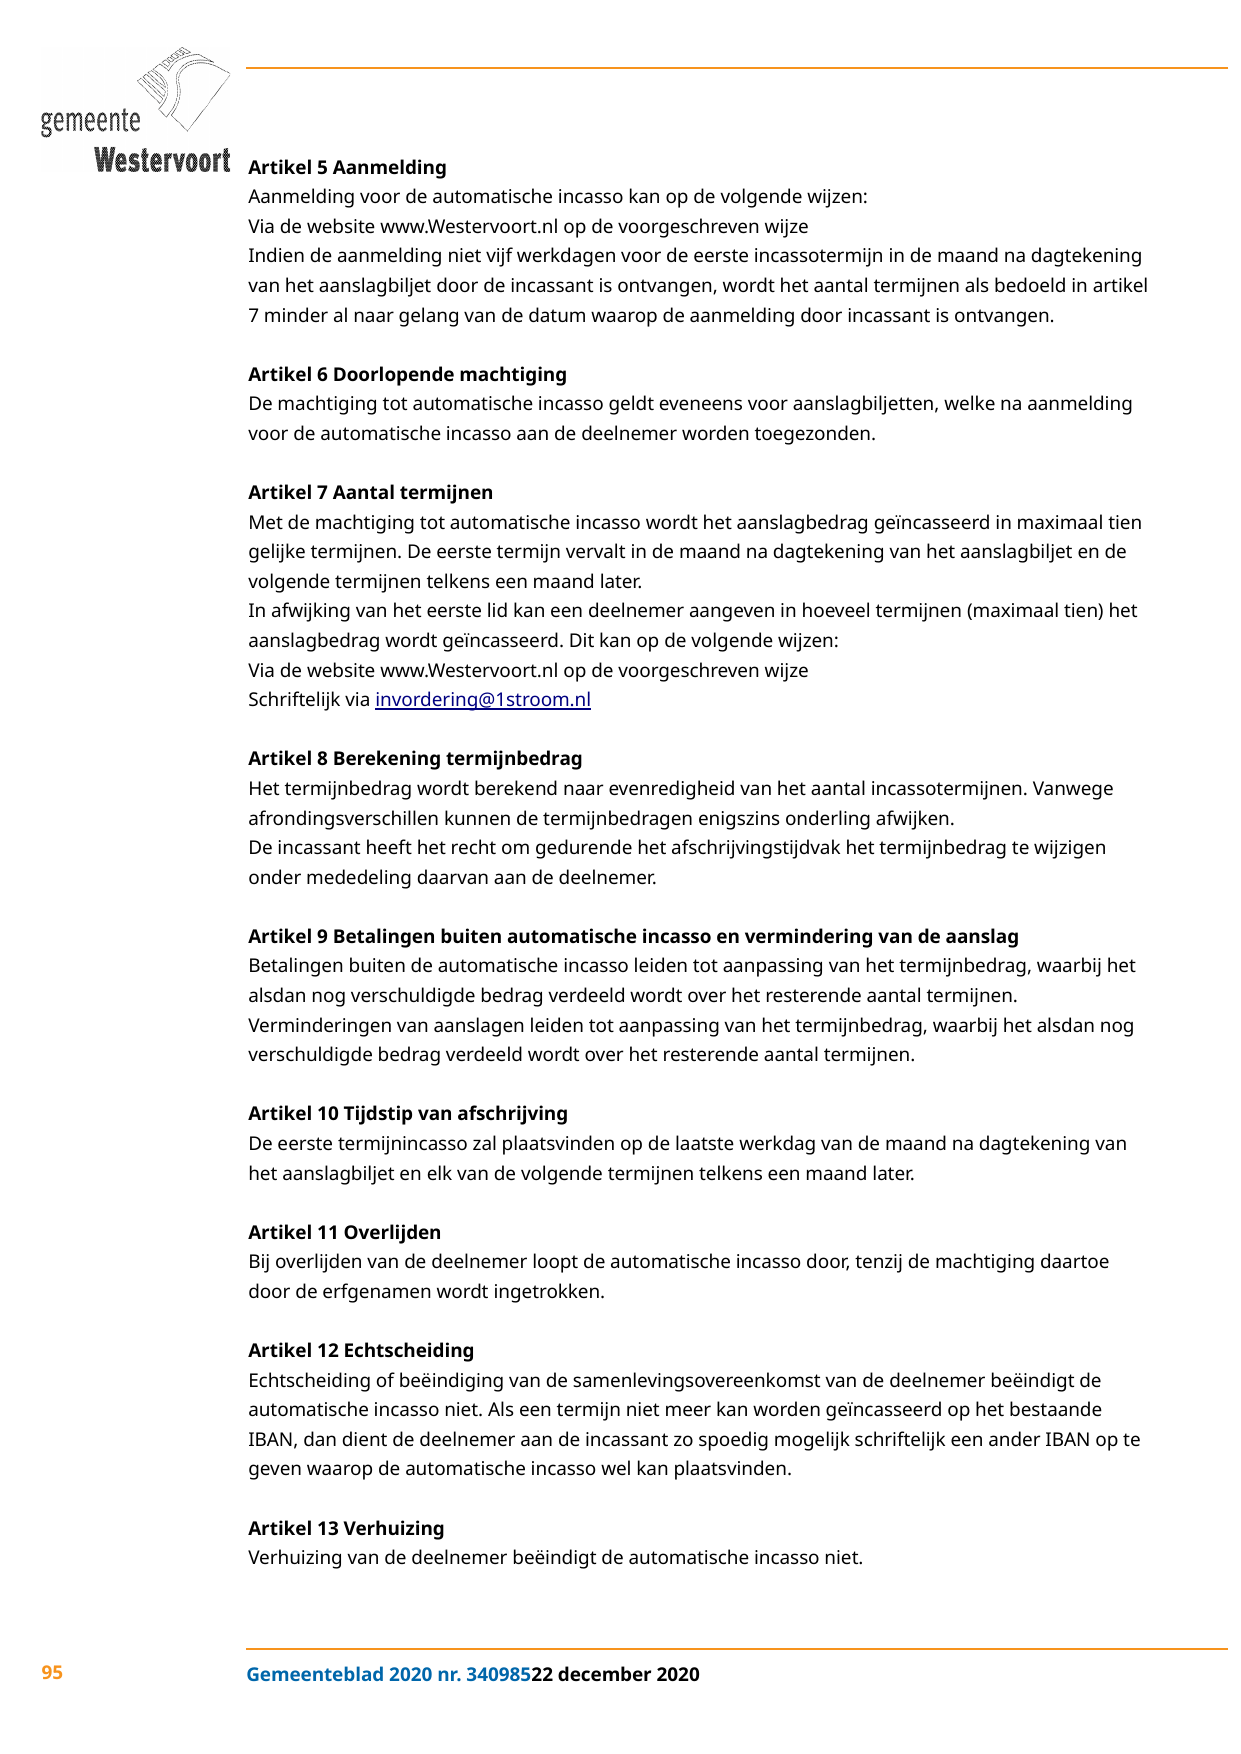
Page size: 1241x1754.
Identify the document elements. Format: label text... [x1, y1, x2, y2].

text Artikel 8 Berekening termijnbedrag [248, 746, 1152, 771]
text Via de website www.Westervoort.nl op de voorgeschreven wijze [248, 213, 1152, 239]
text Artikel 13 Verhuizing [248, 1515, 1152, 1541]
text Aanmelding voor de automatische incasso kan op de volgende wijzen: [248, 183, 1152, 209]
text Artikel 5 Aanmelding [248, 154, 1152, 180]
text Artikel 12 Echtscheiding [248, 1337, 1152, 1363]
picture [41, 47, 231, 172]
text Het termijnbedrag wordt berekend naar evenredigheid van het aantal incassotermijnen. Vanwege afrondingsverschillen kunnen de termijnbedragen enigszins onderling afwijken. [248, 775, 1152, 831]
text De eerste termijnincasso zal plaatsvinden op de laatste werkdag van de maand na dagtekening van het aanslagbiljet en elk van de volgende termijnen telkens een maand later. [248, 1130, 1152, 1186]
text Indien de aanmelding niet vijf werkdagen voor de eerste incassotermijn in de maand na dagtekening van het aanslagbiljet door de incassant is ontvangen, wordt het aantal termijnen als bedoeld in artikel 7 minder al naar gelang van de datum waarop de aanmelding door incassant is ontvangen. [248, 243, 1152, 328]
text Bij overlijden van de deelnemer loopt de automatische incasso door, tenzij de machtiging daartoe door de erfgenamen wordt ingetrokken. [248, 1248, 1152, 1304]
text Verhuizing van de deelnemer beëindigt de automatische incasso niet. [248, 1544, 1152, 1570]
text De machtiging tot automatische incasso geldt eveneens voor aanslagbiljetten, welke na aanmelding voor de automatische incasso aan de deelnemer worden toegezonden. [248, 391, 1152, 446]
text Verminderingen van aanslagen leiden tot aanpassing van het termijnbedrag, waarbij het alsdan nog verschuldigde bedrag verdeeld wordt over het resterende aantal termijnen. [248, 1012, 1152, 1067]
text In afwijking van het eerste lid kan een deelnemer aangeven in hoeveel termijnen (maximaal tien) het aanslagbedrag wordt geïncasseerd. Dit kan op de volgende wijzen: [248, 598, 1152, 653]
text Via de website www.Westervoort.nl op de voorgeschreven wijze [248, 657, 1152, 683]
text Artikel 9 Betalingen buiten automatische incasso en vermindering van de aanslag [248, 923, 1152, 949]
text Artikel 7 Aantal termijnen [248, 479, 1152, 505]
text Artikel 6 Doorlopende machtiging [248, 361, 1152, 387]
text Echtscheiding of beëindiging van de samenlevingsovereenkomst van de deelnemer beëindigt de automatische incasso niet. Als een termijn niet meer kan worden geïncasseerd op het bestaande IBAN, dan dient de deelnemer aan de incassant zo spoedig mogelijk schriftelijk een ander IBAN op te geven waarop de automatische incasso wel kan plaatsvinden. [248, 1367, 1152, 1481]
text Schriftelijk via invordering@1stroom.nl [248, 686, 1152, 712]
text De incassant heeft het recht om gedurende het afschrijvingstijdvak het termijnbedrag te wijzigen onder mededeling daarvan aan de deelnemer. [248, 834, 1152, 890]
text Artikel 11 Overlijden [248, 1219, 1152, 1245]
text Artikel 10 Tijdstip van afschrijving [248, 1101, 1152, 1126]
text Betalingen buiten de automatische incasso leiden tot aanpassing van het termijnbedrag, waarbij het alsdan nog verschuldigde bedrag verdeeld wordt over het resterende aantal termijnen. [248, 953, 1152, 1008]
text Met de machtiging tot automatische incasso wordt het aanslagbedrag geïncasseerd in maximaal tien gelijke termijnen. De eerste termijn vervalt in de maand na dagtekening van het aanslagbiljet en de volgende termijnen telkens een maand later. [248, 509, 1152, 594]
